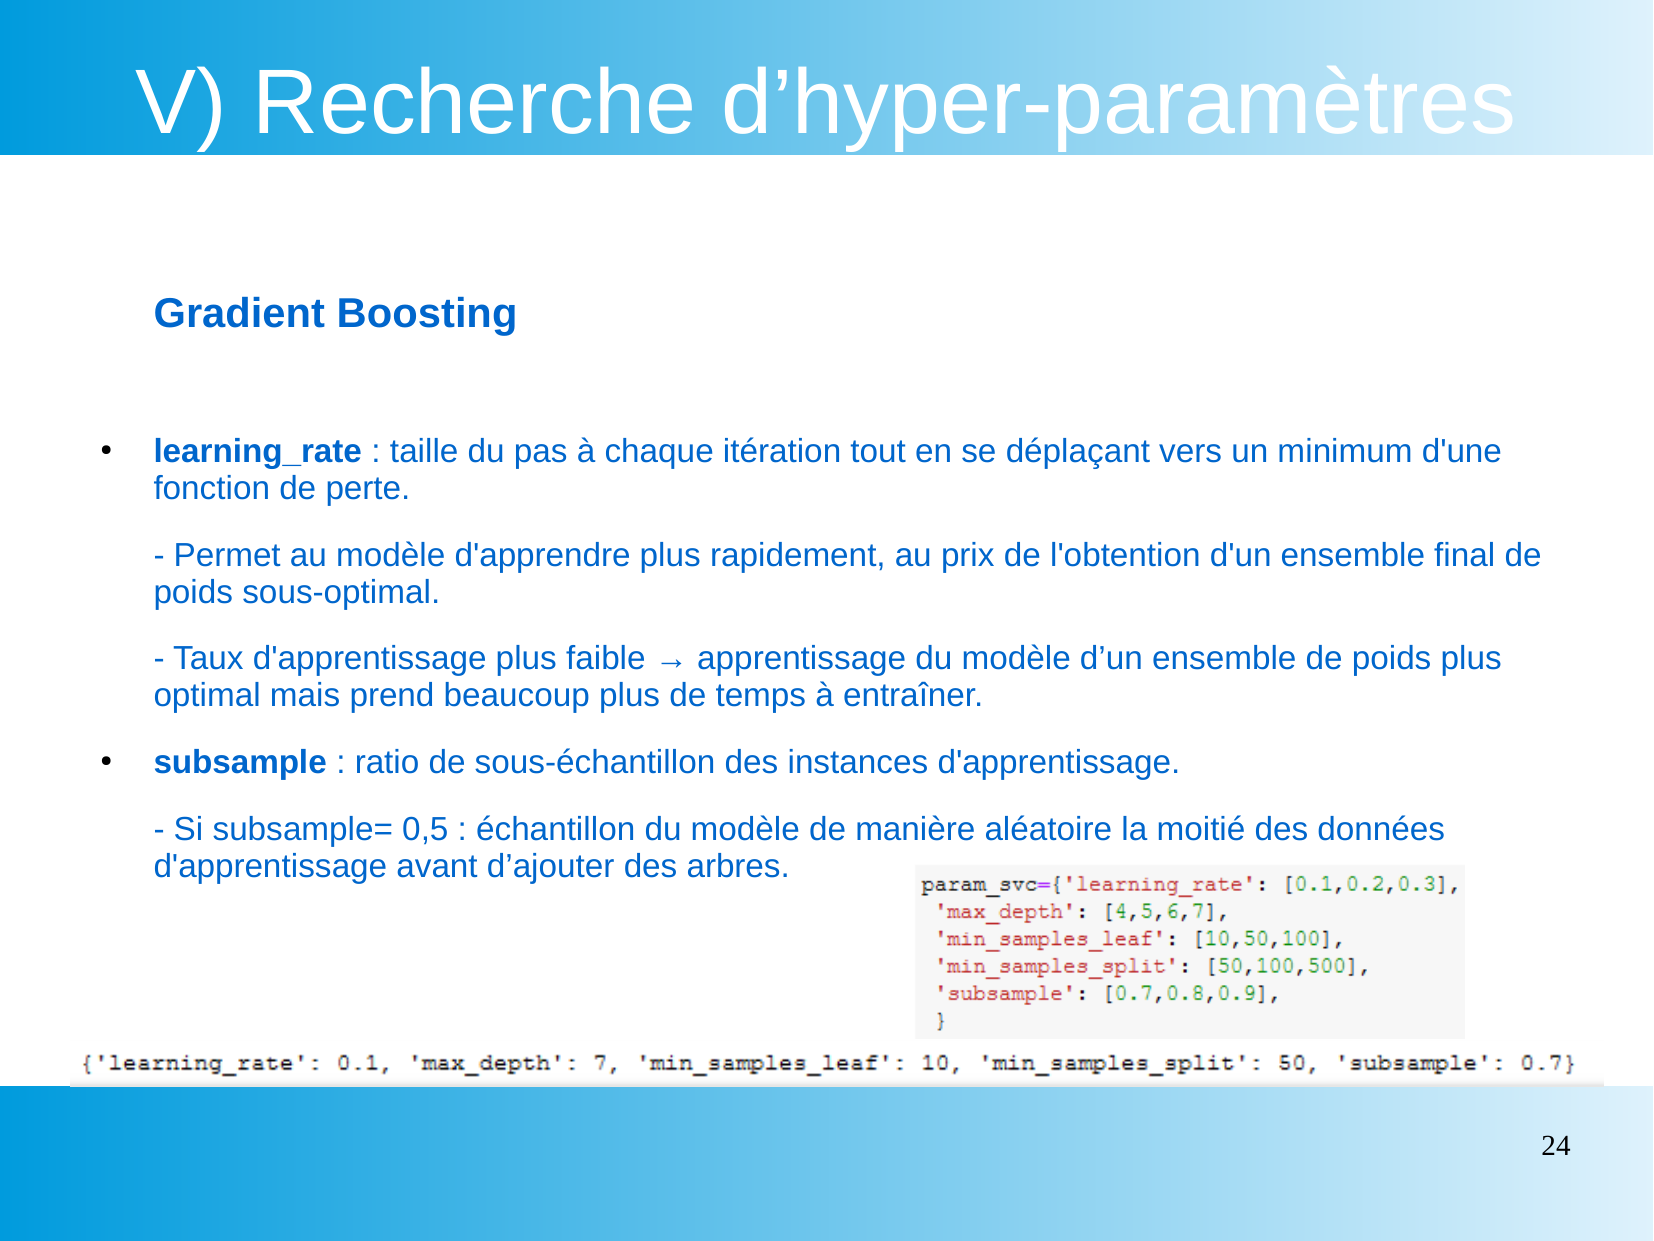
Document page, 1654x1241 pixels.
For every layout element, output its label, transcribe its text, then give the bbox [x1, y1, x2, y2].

list Gradient Boosting learning_rate : taille du pas à chaque itération tout en se déplaçant vers un minimum d'une fonction de perte. - Permet au modèle d'apprendre plus rapidement, au prix de l'obtention d'un ensemble final de poids sous-optimal. - Taux d'apprentissage plus faible → apprentissage du modèle d’un ensemble de poids plus optimal mais prend beaucoup plus de temps à entraîner. subsample : ratio de sous-échantillon des instances d'apprentissage. - Si subsample= 0,5 : échantillon du modèle de manière aléatoire la moitié des données d'apprentissage avant d’ajouter des arbres. [82, 290, 1571, 1010]
picture [70, 862, 1604, 1241]
title V) Recherche d’hyper-paramètres [82, 49, 1571, 155]
